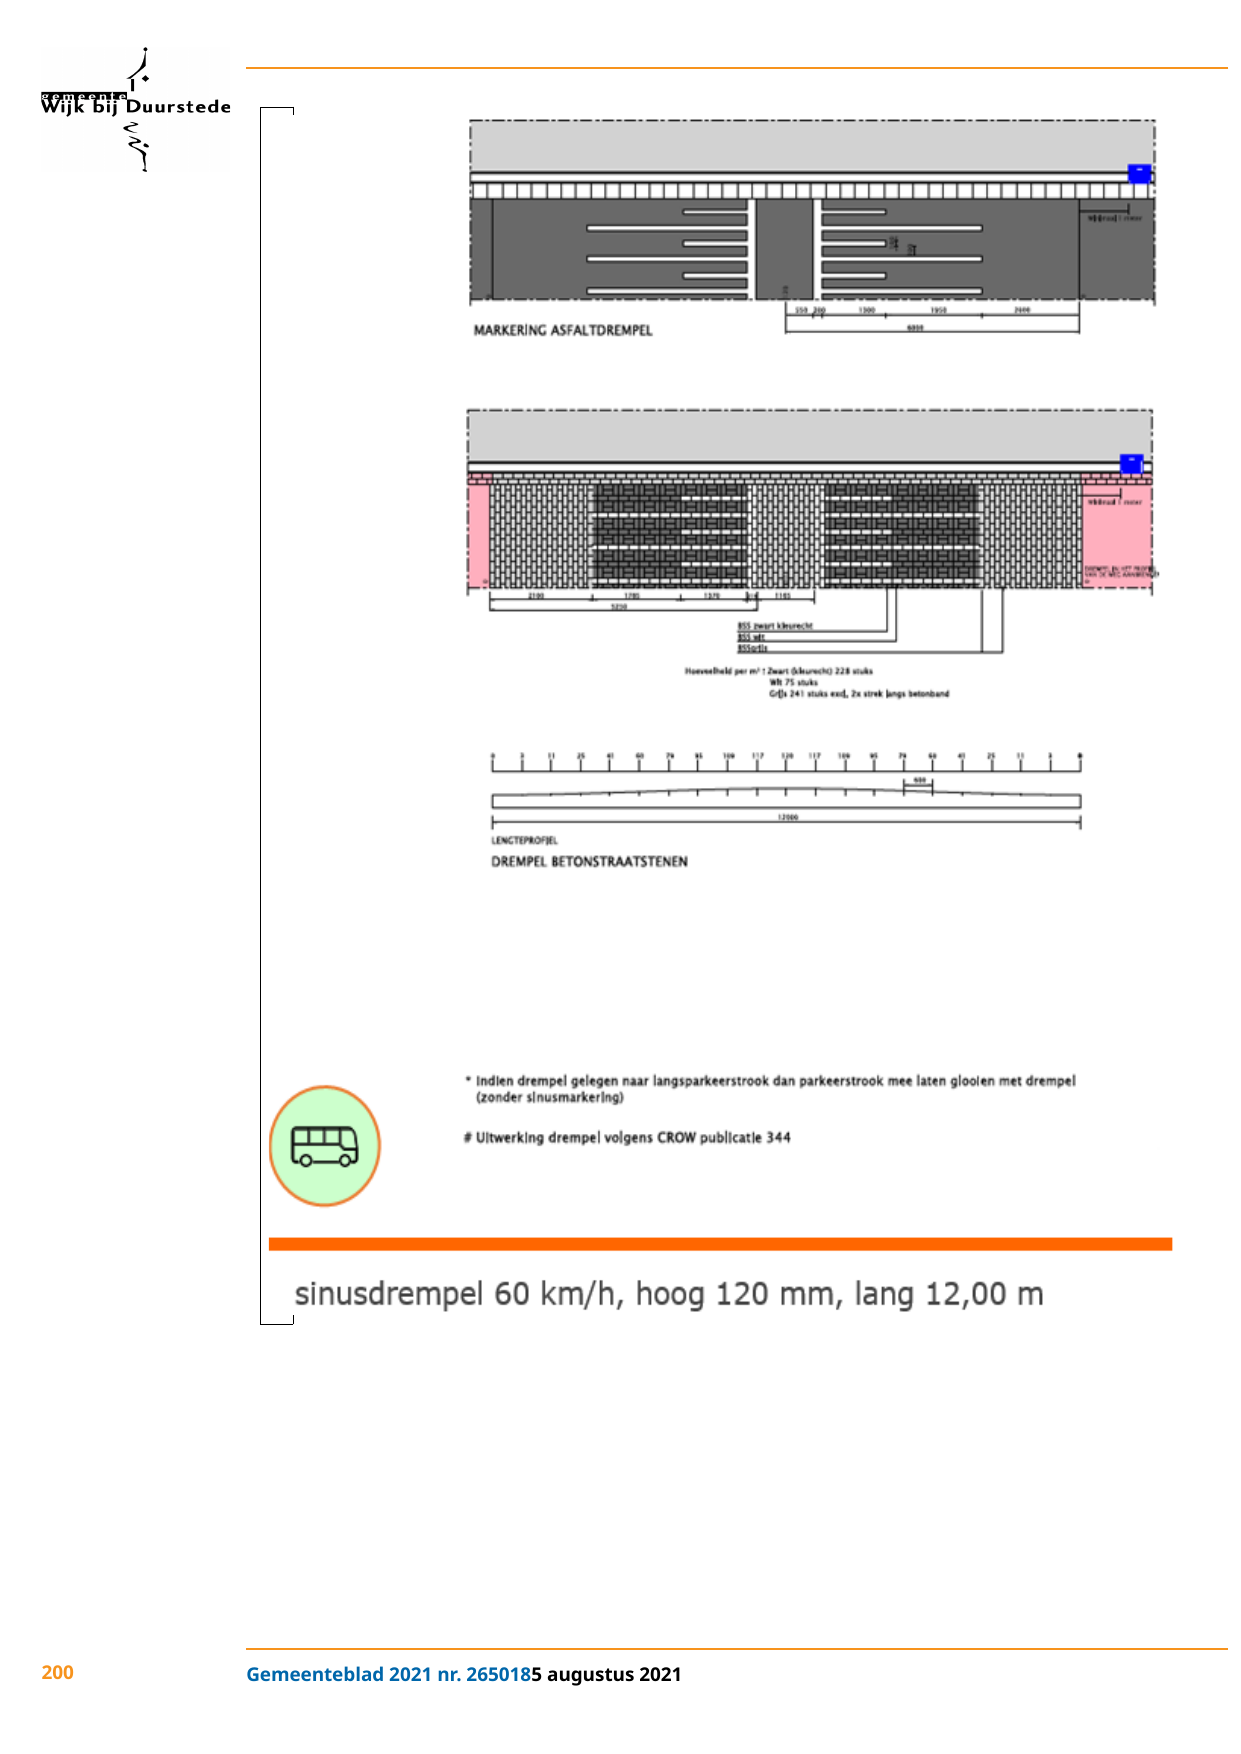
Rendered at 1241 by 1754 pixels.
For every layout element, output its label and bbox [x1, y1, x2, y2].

picture [41, 47, 231, 172]
picture [268, 115, 1173, 1315]
